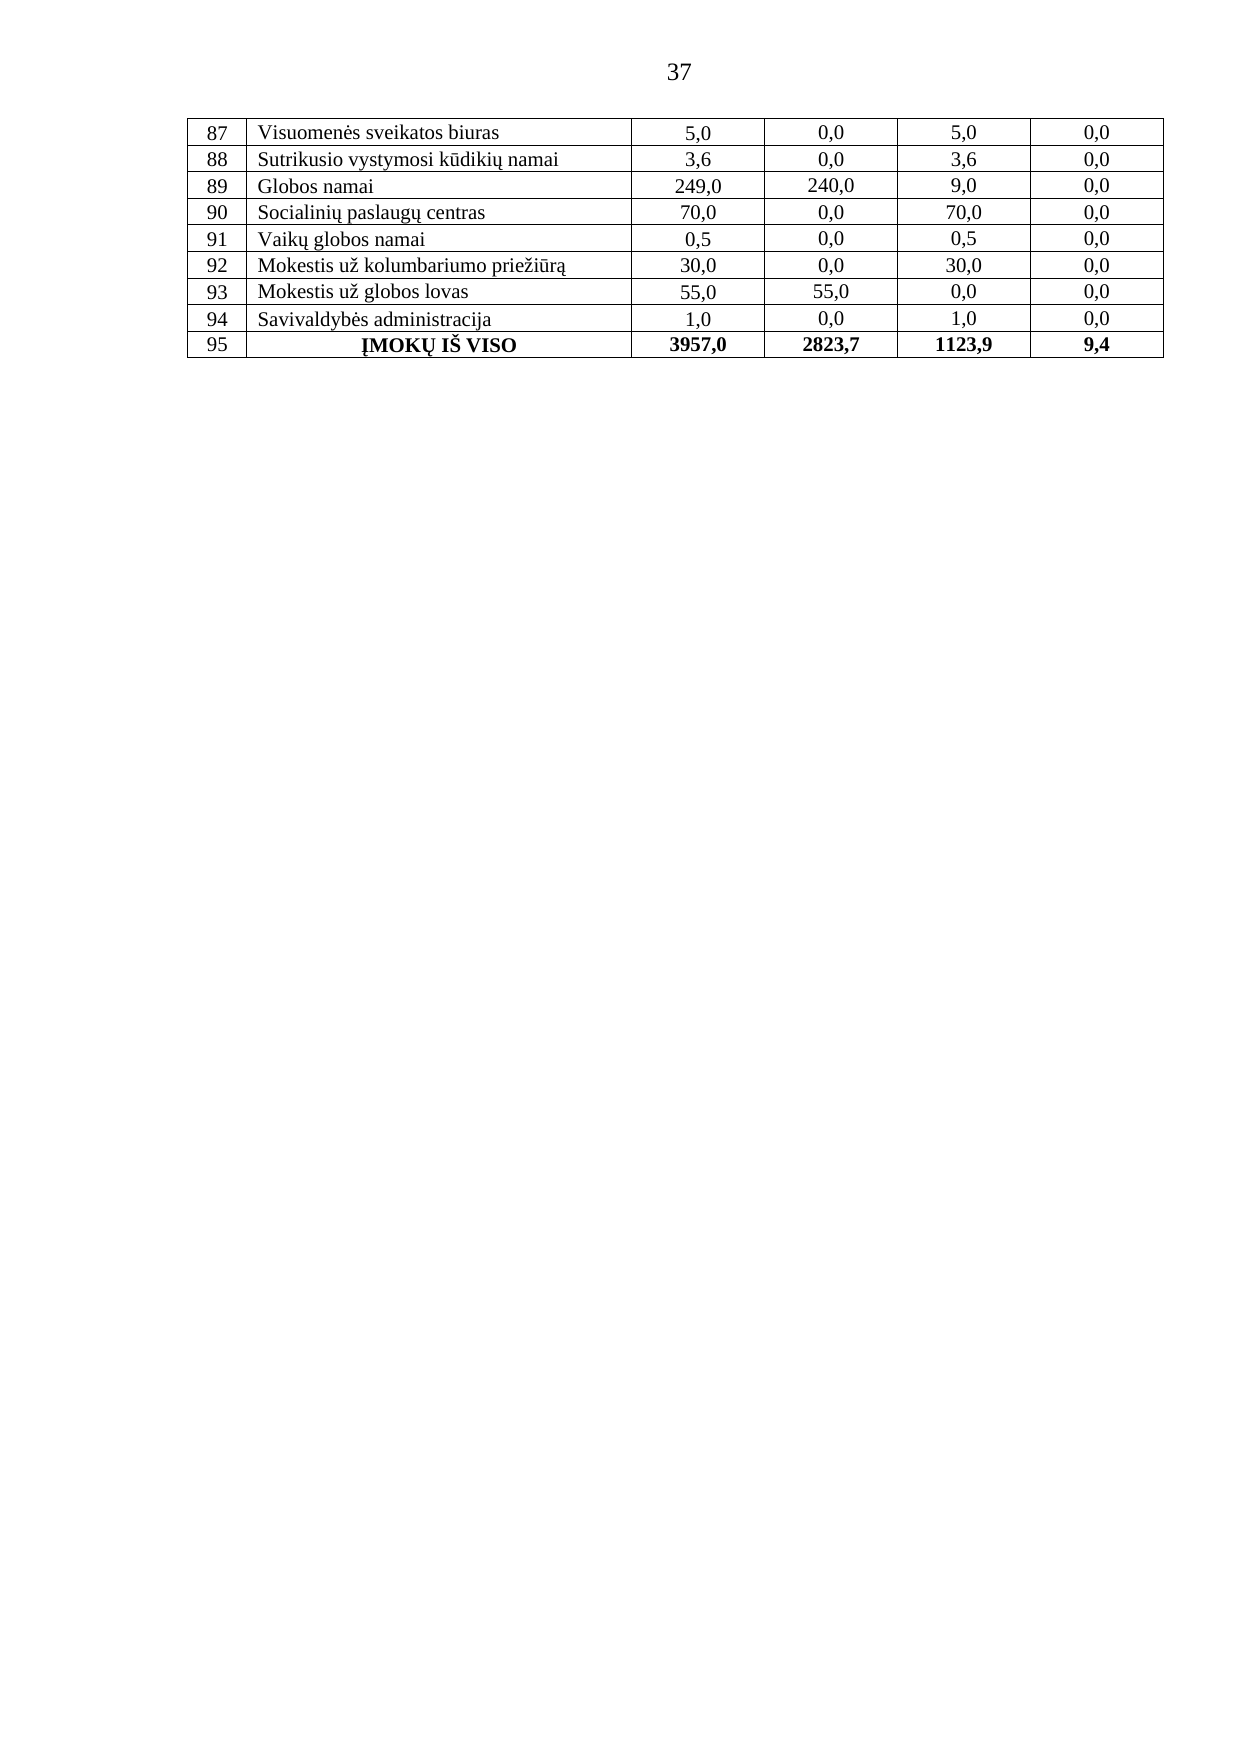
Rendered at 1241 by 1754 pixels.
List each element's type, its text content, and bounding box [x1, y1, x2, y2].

table_cell 70,0 [632, 199, 764, 224]
table_cell Mokestis už globos lovas [247, 279, 631, 304]
table_cell 55,0 [765, 279, 897, 304]
table_cell 92 [188, 252, 246, 277]
table_cell 95 [188, 332, 246, 357]
table_cell 0,5 [632, 225, 764, 251]
table_cell 5,0 [898, 119, 1030, 145]
table_cell 1,0 [898, 305, 1030, 331]
table_cell 0,0 [765, 146, 897, 171]
table_cell 249,0 [632, 172, 764, 198]
table_cell 0,0 [1031, 305, 1163, 331]
table_cell 87 [188, 119, 246, 145]
table_cell 0,0 [1031, 119, 1163, 145]
table_cell 88 [188, 146, 246, 171]
table_cell 9,0 [898, 172, 1030, 198]
table_cell ĮMOKŲ IŠ VISO [247, 332, 631, 357]
table_cell Sutrikusio vystymosi kūdikių namai [247, 146, 631, 171]
table_cell 0,0 [1031, 225, 1163, 251]
table_cell 0,0 [1031, 172, 1163, 198]
table_cell 3957,0 [632, 332, 764, 357]
table_cell 0,0 [898, 279, 1030, 304]
table_cell 9,4 [1031, 332, 1163, 357]
table_cell 0,0 [765, 119, 897, 145]
table_cell Savivaldybės administracija [247, 305, 631, 331]
table_cell 3,6 [898, 146, 1030, 171]
table_cell 5,0 [632, 119, 764, 145]
table_cell 1,0 [632, 305, 764, 331]
table_cell 1123,9 [898, 332, 1030, 357]
table_cell 0,0 [765, 225, 897, 251]
table_cell 93 [188, 279, 246, 304]
table_cell Vaikų globos namai [247, 225, 631, 251]
table_cell 94 [188, 305, 246, 331]
table_cell Mokestis už kolumbariumo priežiūrą [247, 252, 631, 277]
table_cell 0,0 [1031, 199, 1163, 224]
table_cell 0,0 [765, 199, 897, 224]
table_cell 240,0 [765, 172, 897, 198]
table_cell 30,0 [632, 252, 764, 277]
table_cell 90 [188, 199, 246, 224]
table_cell 0,0 [1031, 252, 1163, 277]
table_cell 55,0 [632, 279, 764, 304]
table_cell 91 [188, 225, 246, 251]
table_cell 0,0 [765, 305, 897, 331]
table_cell 30,0 [898, 252, 1030, 277]
table_cell 3,6 [632, 146, 764, 171]
table_cell Socialinių paslaugų centras [247, 199, 631, 224]
table_cell 0,5 [898, 225, 1030, 251]
table_cell 2823,7 [765, 332, 897, 357]
table_cell 0,0 [1031, 279, 1163, 304]
table_cell 0,0 [1031, 146, 1163, 171]
table_cell 89 [188, 172, 246, 198]
table_cell Visuomenės sveikatos biuras [247, 119, 631, 145]
table_cell 70,0 [898, 199, 1030, 224]
table_cell Globos namai [247, 172, 631, 198]
table_cell 0,0 [765, 252, 897, 277]
